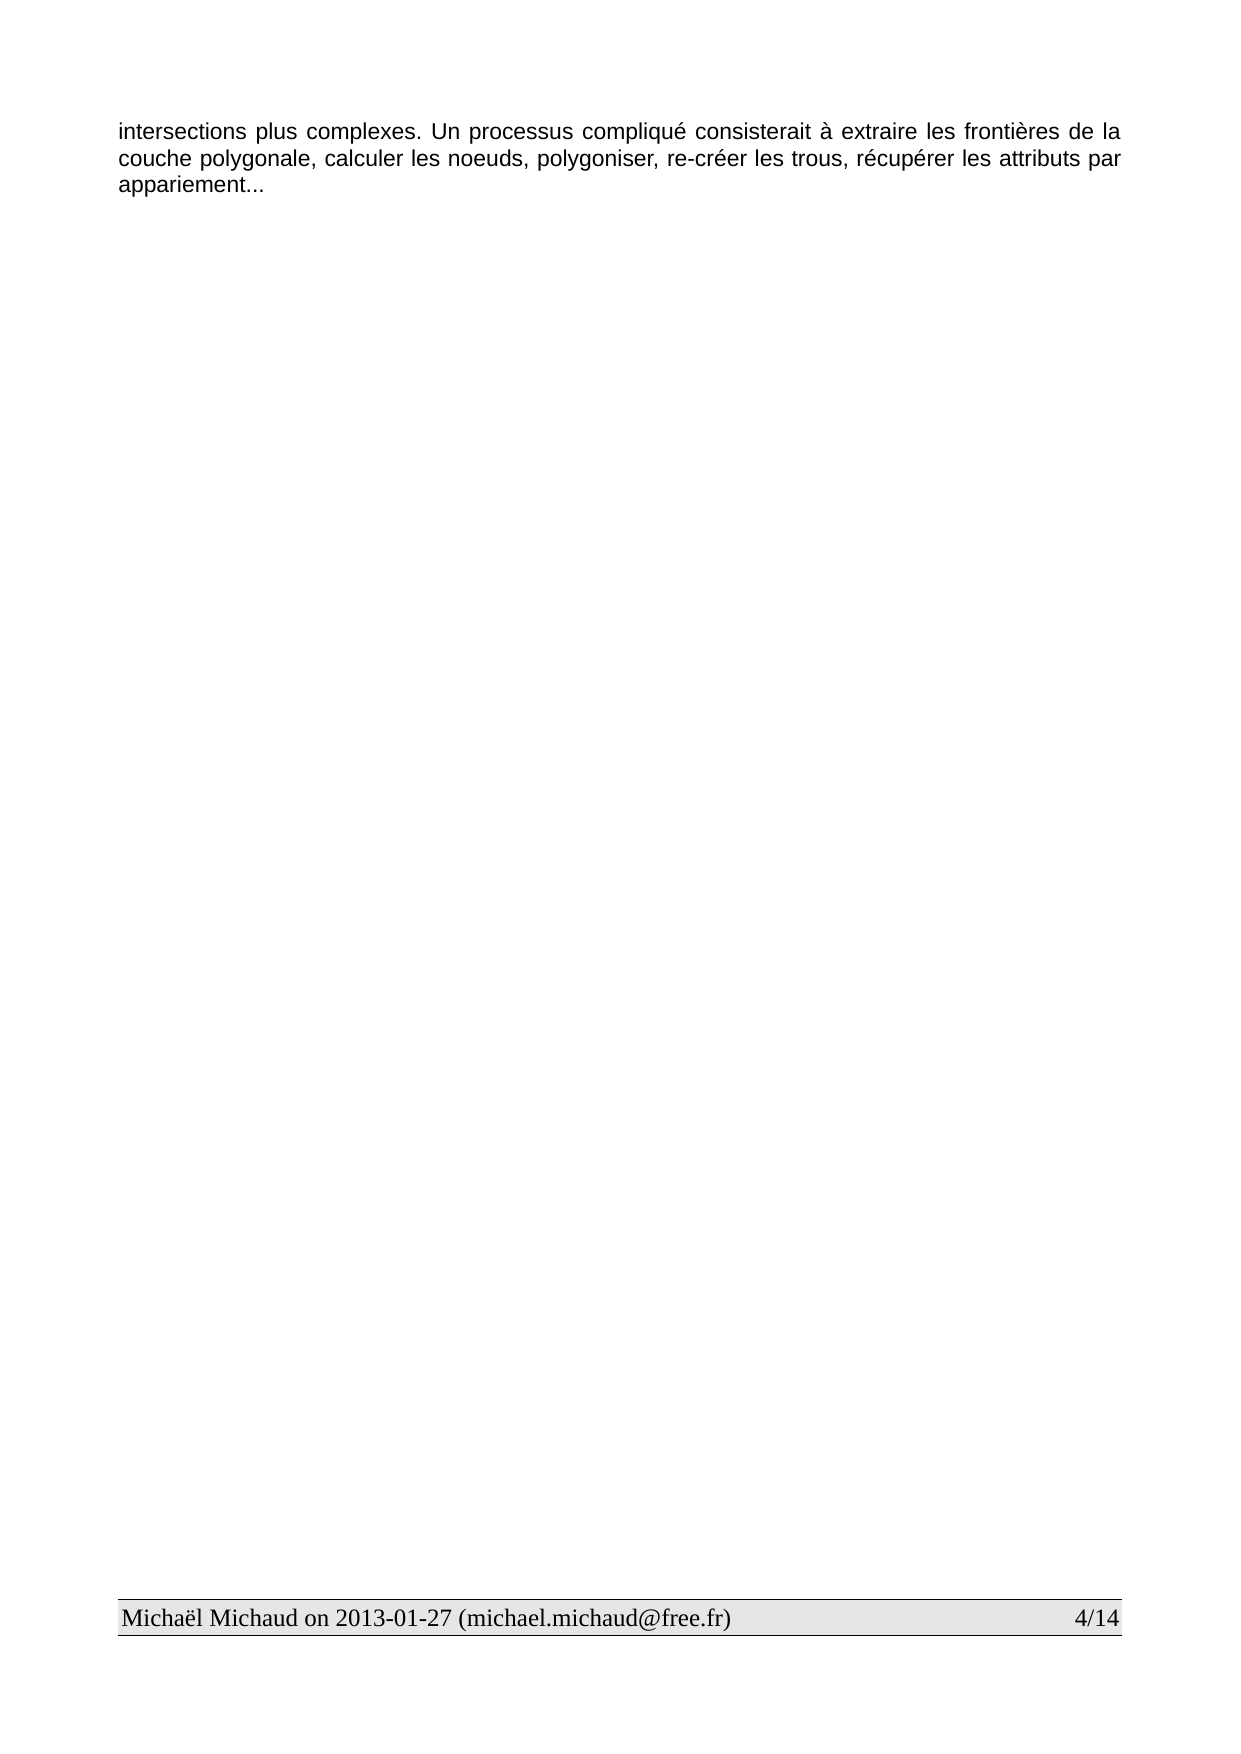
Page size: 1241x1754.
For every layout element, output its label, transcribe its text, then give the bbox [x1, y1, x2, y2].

text intersections plus complexes. Un processus compliqué consisterait à extraire les frontières de la couche polygonale, calculer les noeuds, polygoniser, re-créer les trous, récupérer les attributs par appariement... [118, 118, 1122, 197]
